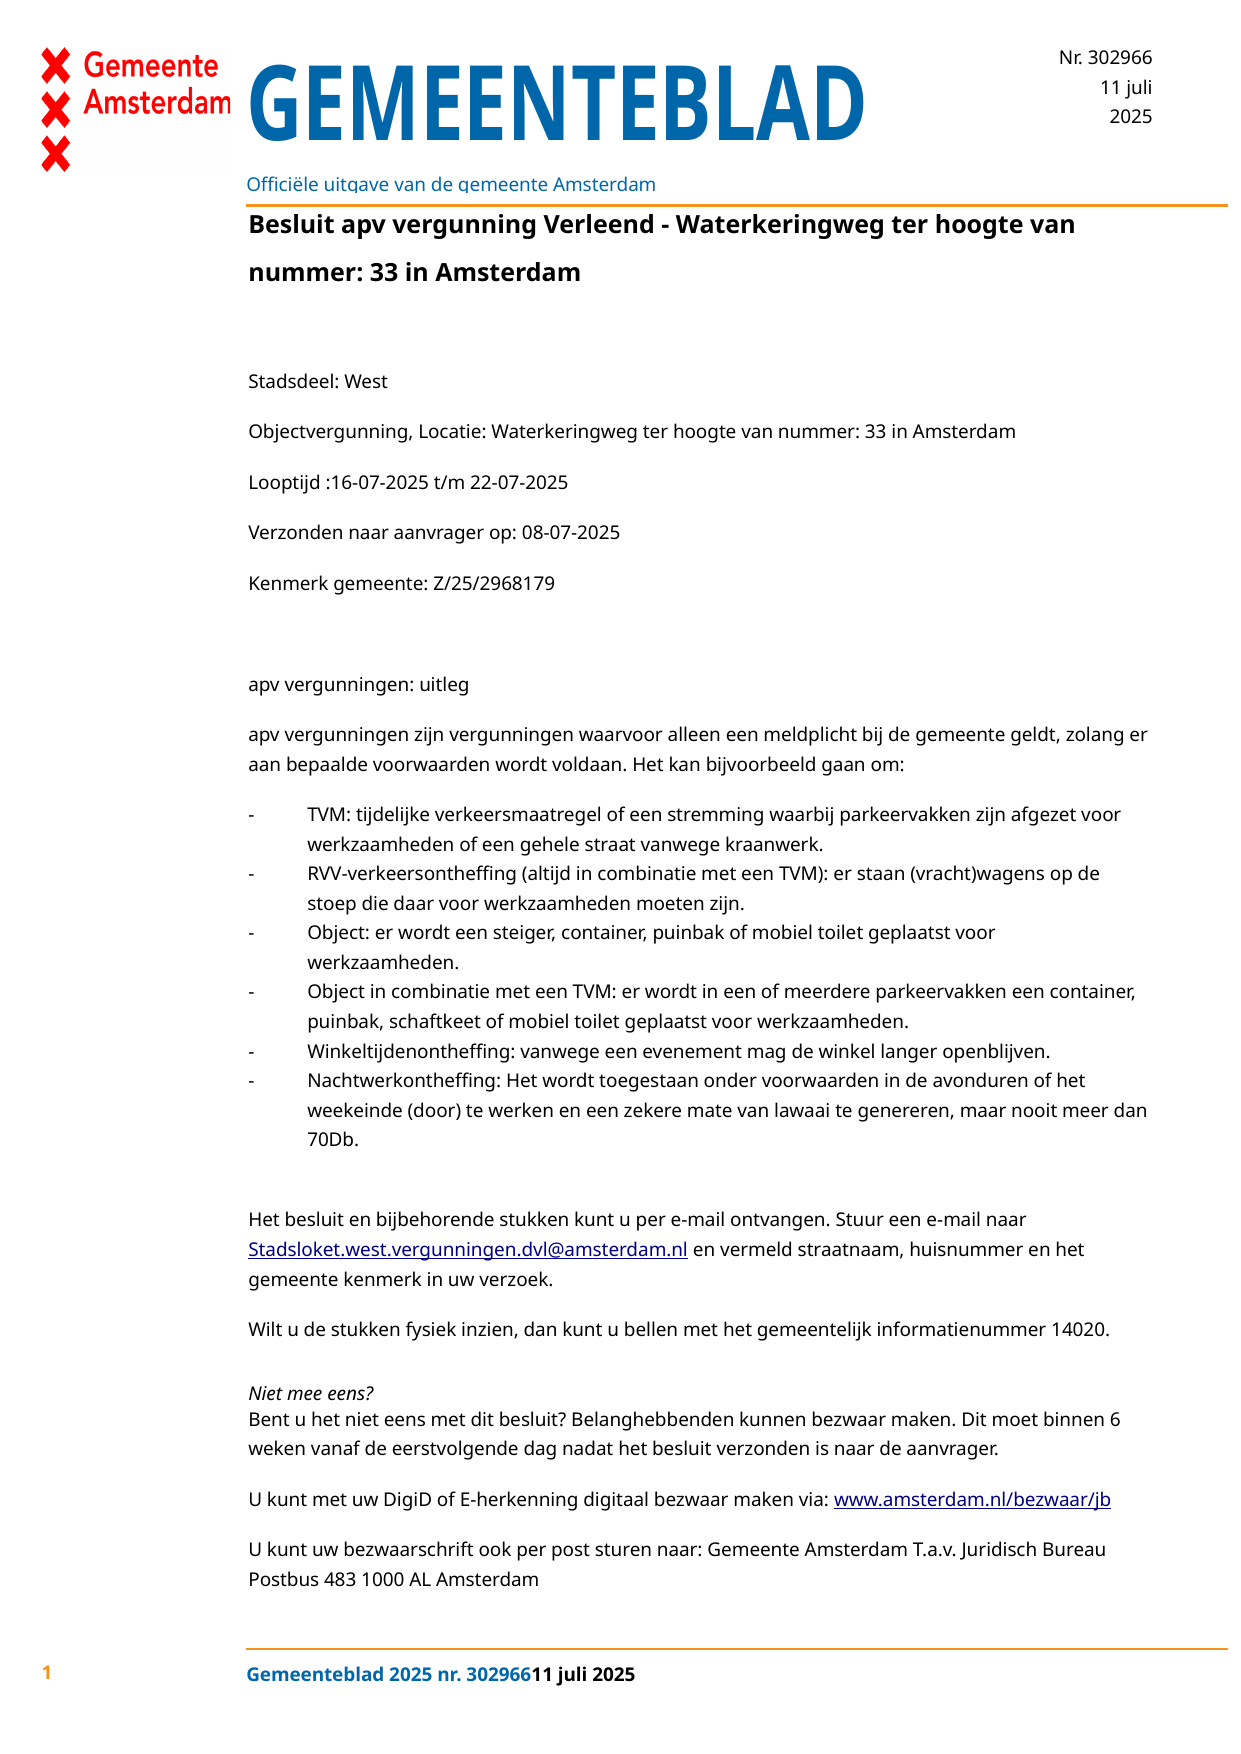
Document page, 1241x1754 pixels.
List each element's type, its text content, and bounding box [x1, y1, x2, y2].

list Winkeltijdenontheffing: vanwege een evenement mag de winkel langer openblijven. [248, 1038, 1152, 1064]
text Kenmerk gemeente: Z/25/2968179 [248, 570, 1152, 596]
list Object in combinatie met een TVM: er wordt in een of meerdere parkeervakken een container, puinbak, schaftkeet of mobiel toilet geplaatst voor werkzaamheden. [248, 979, 1152, 1034]
text Niet mee eens? [248, 1380, 1152, 1406]
text Verzonden naar aanvrager op: 08-07-2025 [248, 519, 1152, 545]
text Looptijd :16-07-2025 t/m 22-07-2025 [248, 469, 1152, 495]
list Nachtwerkontheffing: Het wordt toegestaan onder voorwaarden in de avonduren of het weekeinde (door) te werken en een zekere mate van lawaai te genereren, maar nooit meer dan 70Db. [248, 1067, 1152, 1152]
text apv vergunningen zijn vergunningen waarvoor alleen een meldplicht bij de gemeente geldt, zolang er aan bepaalde voorwaarden wordt voldaan. Het kan bijvoorbeeld gaan om: [248, 721, 1152, 777]
text Wilt u de stukken fysiek inzien, dan kunt u bellen met het gemeentelijk informatienummer 14020. [248, 1316, 1152, 1342]
list TVM: tijdelijke verkeersmaatregel of een stremming waarbij parkeervakken zijn afgezet voor werkzaamheden of een gehele straat vanwege kraanwerk. [248, 801, 1152, 857]
text Stadsdeel: West [248, 368, 1152, 394]
text U kunt uw bezwaarschrift ook per post sturen naar: Gemeente Amsterdam T.a.v. Juridisch Bureau Postbus 483 1000 AL Amsterdam [248, 1536, 1152, 1592]
text Het besluit en bijbehorende stukken kunt u per e-mail ontvangen. Stuur een e-mail naar Stadsloket.west.vergunningen.dvl@amsterdam.nl en vermeld straatnaam, huisnummer en het gemeente kenmerk in uw verzoek. [248, 1207, 1152, 1292]
picture [41, 47, 231, 172]
list RVV-verkeersontheffing (altijd in combinatie met een TVM): er staan (vracht)wagens op de stoep die daar voor werkzaamheden moeten zijn. [248, 860, 1152, 916]
text apv vergunningen: uitleg [248, 671, 1152, 697]
text Bent u het niet eens met dit besluit? Belanghebbenden kunnen bezwaar maken. Dit moet binnen 6 weken vanaf de eerstvolgende dag nadat het besluit verzonden is naar de aanvrager. [248, 1406, 1152, 1461]
text Besluit apv vergunning Verleend - Waterkeringweg ter hoogte van nummer: 33 in Amsterdam [248, 207, 1152, 288]
list Object: er wordt een steiger, container, puinbak of mobiel toilet geplaatst voor werkzaamheden. [248, 919, 1152, 975]
text Objectvergunning, Locatie: Waterkeringweg ter hoogte van nummer: 33 in Amsterdam [248, 419, 1152, 444]
text U kunt met uw DigiD of E-herkenning digitaal bezwaar maken via: www.amsterdam.nl/bezwaar/jb [248, 1486, 1152, 1512]
